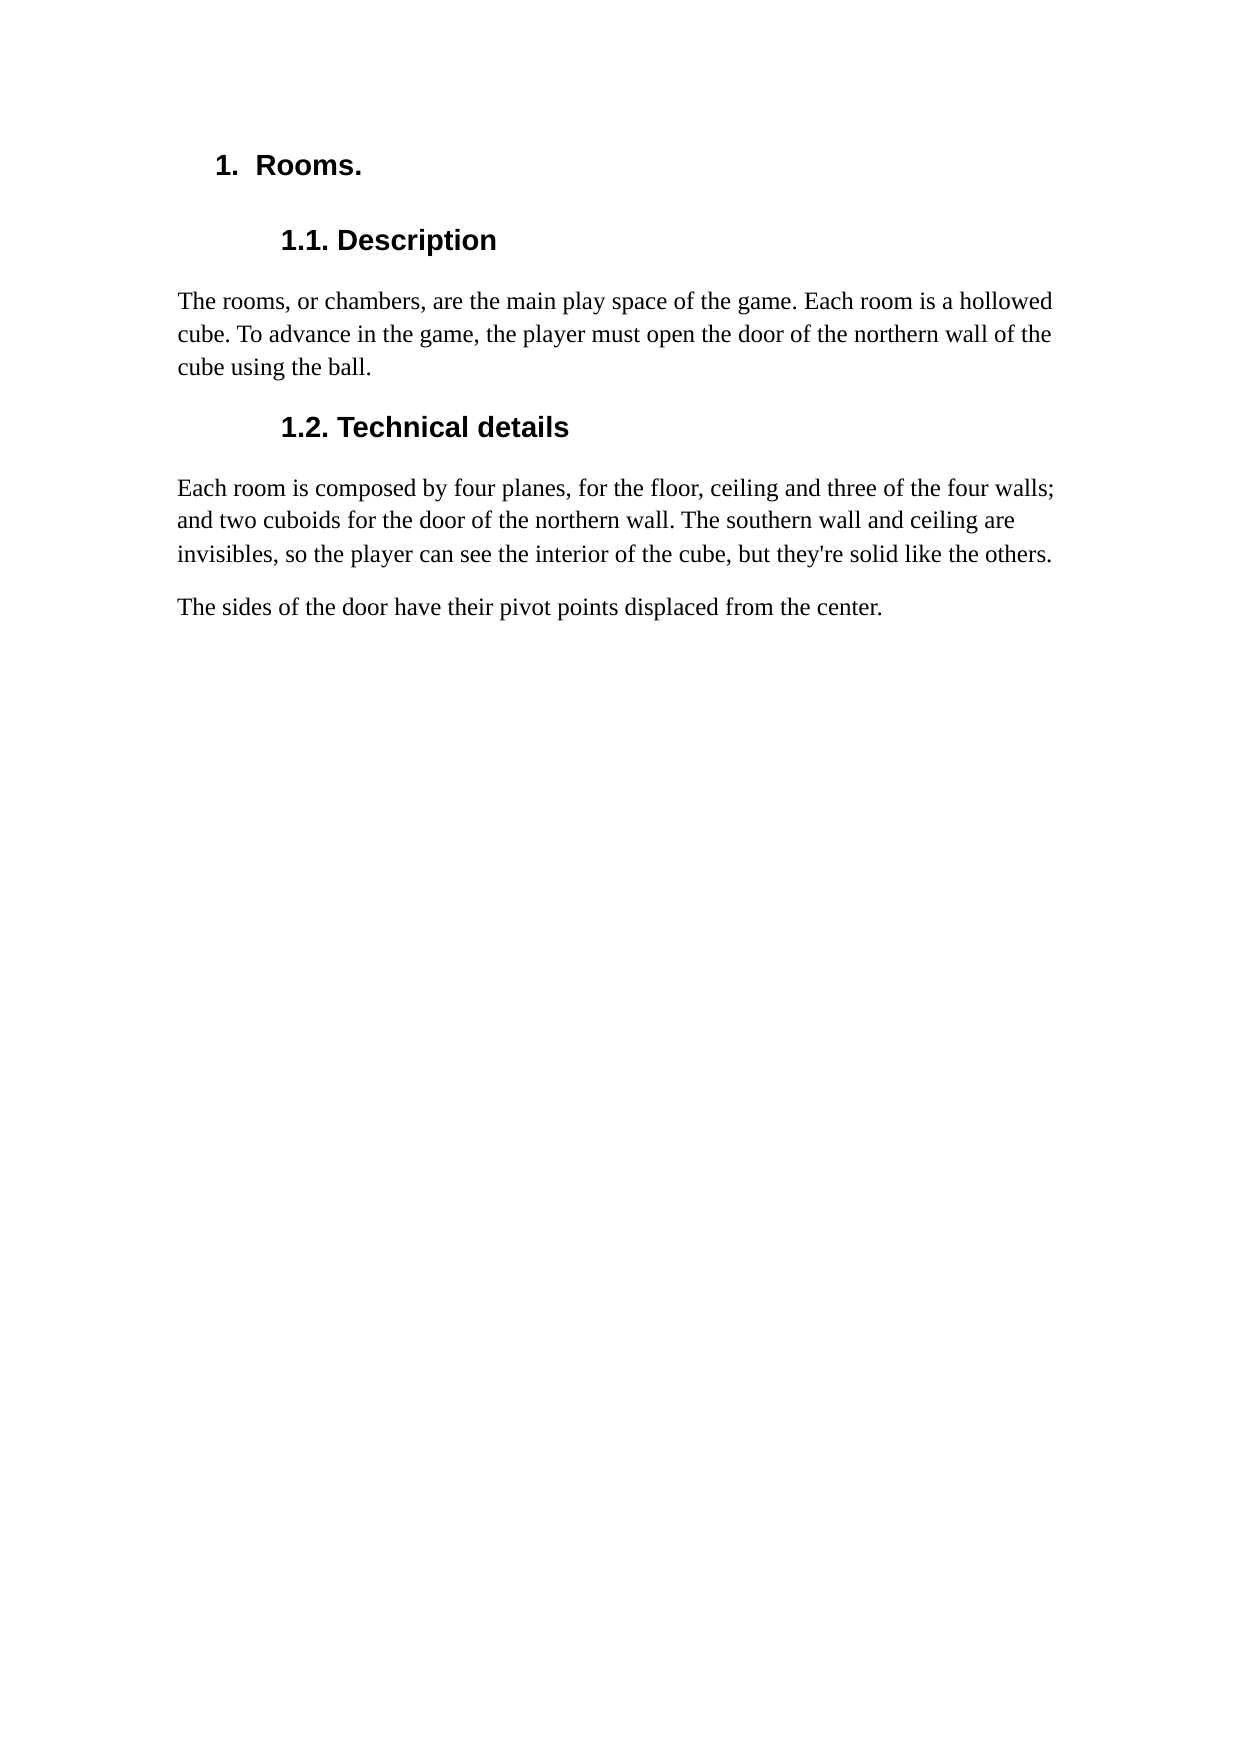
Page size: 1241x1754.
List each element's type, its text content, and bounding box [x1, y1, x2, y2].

subtitle Technical details [281, 410, 1063, 443]
text The rooms, or chambers, are the main play space of the game. Each room is a hollowed cube. To advance in the game, the player must open the door of the northern wall of the cube using the ball. [177, 286, 1063, 381]
text The sides of the door have their pivot points displaced from the center. [177, 592, 1063, 621]
subtitle Rooms. [215, 148, 1063, 181]
subtitle Description [281, 223, 1063, 256]
text Each room is composed by four planes, for the floor, ceiling and three of the four walls; and two cuboids for the door of the northern wall. The southern wall and ceiling are invisibles, so the player can see the interior of the cube, but they're solid like the others. [177, 473, 1063, 567]
